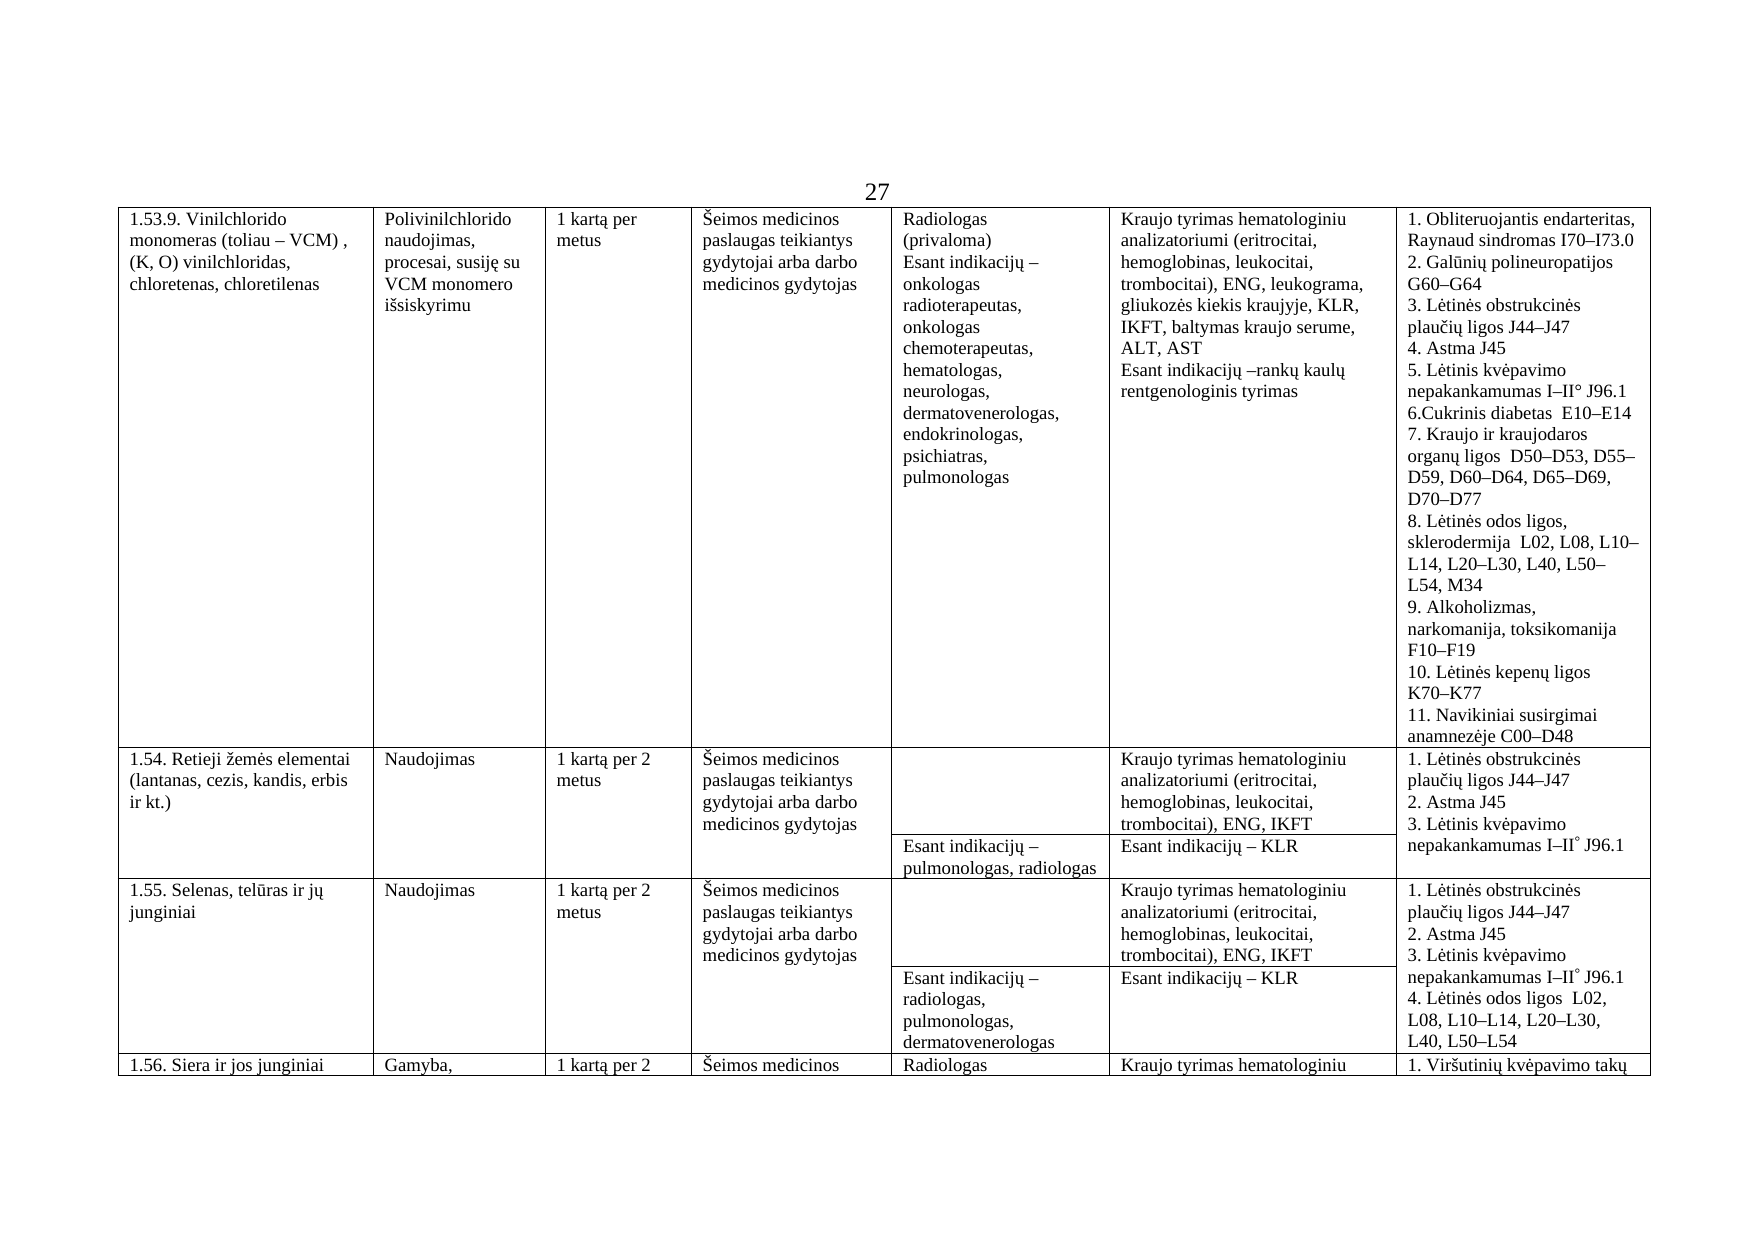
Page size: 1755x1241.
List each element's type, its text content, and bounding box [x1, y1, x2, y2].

table_cell Esant indikacijų – radiologas, pulmonologas, dermatovenerologas [892, 967, 1109, 1053]
table_cell 1. Lėtinės obstrukcinės plaučių ligos J44–J47 2. Astma J45 3. Lėtinis kvėpavimo nepakankamumas I–II J96.1 4. Lėtinės odos ligos L02, L08, L10–L14, L20–L30, L40, L50–L54 [1397, 879, 1650, 1053]
table_cell Esant indikacijų – KLR [1110, 967, 1396, 1053]
table_cell 1 kartą per 2 [546, 1054, 691, 1075]
table_cell 1. Viršutinių kvėpavimo takų [1397, 1054, 1650, 1075]
table_cell Šeimos medicinos paslaugas teikiantys gydytojai arba darbo medicinos gydytojas [692, 208, 891, 747]
table_cell Kraujo tyrimas hematologiniu [1110, 1054, 1396, 1075]
table_cell 1 kartą per 2 metus [546, 748, 691, 878]
table_cell Radiologas [892, 1054, 1109, 1075]
table_cell 1. Obliteruojantis endarteritas, Raynaud sindromas I70–I73.0 2. Galūnių polineuropatijos G60–G64 3. Lėtinės obstrukcinės plaučių ligos J44–J47 4. Astma J45 5. Lėtinis kvėpavimo nepakankamumas I–II° J96.1 6.Cukrinis diabetas E10–E14 7. Kraujo ir kraujodaros organų ligos D50–D53, D55–D59, D60–D64, D65–D69, D70–D77 8. Lėtinės odos ligos, sklerodermija L02, L08, L10–L14, L20–L30, L40, L50–L54, M34 9. Alkoholizmas, narkomanija, toksikomanija F10–F19 10. Lėtinės kepenų ligos K70–K77 11. Navikiniai susirgimai anamnezėje C00–D48 [1397, 208, 1650, 747]
table_cell Šeimos medicinos [692, 1054, 891, 1075]
table_cell [892, 879, 1109, 966]
table_cell Šeimos medicinos paslaugas teikiantys gydytojai arba darbo medicinos gydytojas [692, 879, 891, 1053]
table_cell Esant indikacijų – KLR [1110, 835, 1396, 878]
table_cell 1.53.9. Vinilchlorido monomeras (toliau – VCM) , (K, O) vinilchloridas, chloretenas, chloretilenas [119, 208, 373, 747]
table_cell Šeimos medicinos paslaugas teikiantys gydytojai arba darbo medicinos gydytojas [692, 748, 891, 878]
table_cell Polivinilchlorido naudojimas, procesai, susiję su VCM monomero išsiskyrimu [374, 208, 545, 747]
table_cell [892, 748, 1109, 834]
table_cell Gamyba, [374, 1054, 545, 1075]
table_cell 1.56. Siera ir jos junginiai [119, 1054, 373, 1075]
table_cell 1 kartą per metus [546, 208, 691, 747]
table_cell 1 kartą per 2 metus [546, 879, 691, 1053]
table_cell Radiologas (privaloma) Esant indikacijų – onkologas radioterapeutas, onkologas chemoterapeutas, hematologas, neurologas, dermatovenerologas, endokrinologas, psichiatras, pulmonologas [892, 208, 1109, 747]
table_cell Kraujo tyrimas hematologiniu analizatoriumi (eritrocitai, hemoglobinas, leukocitai, trombocitai), ENG, leukograma, gliukozės kiekis kraujyje, KLR, IKFT, baltymas kraujo serume, ALT, AST Esant indikacijų –rankų kaulų rentgenologinis tyrimas [1110, 208, 1396, 747]
table_cell 1.54. Retieji žemės elementai (lantanas, cezis, kandis, erbis ir kt.) [119, 748, 373, 878]
table_cell Esant indikacijų – pulmonologas, radiologas [892, 835, 1109, 878]
table_cell Naudojimas [374, 748, 545, 878]
table_cell Kraujo tyrimas hematologiniu analizatoriumi (eritrocitai, hemoglobinas, leukocitai, trombocitai), ENG, IKFT [1110, 879, 1396, 966]
table_cell 1. Lėtinės obstrukcinės plaučių ligos J44–J47 2. Astma J45 3. Lėtinis kvėpavimo nepakankamumas I–II J96.1 [1397, 748, 1650, 878]
table_cell Kraujo tyrimas hematologiniu analizatoriumi (eritrocitai, hemoglobinas, leukocitai, trombocitai), ENG, IKFT [1110, 748, 1396, 834]
table_cell Naudojimas [374, 879, 545, 1053]
table_cell 1.55. Selenas, telūras ir jų junginiai [119, 879, 373, 1053]
